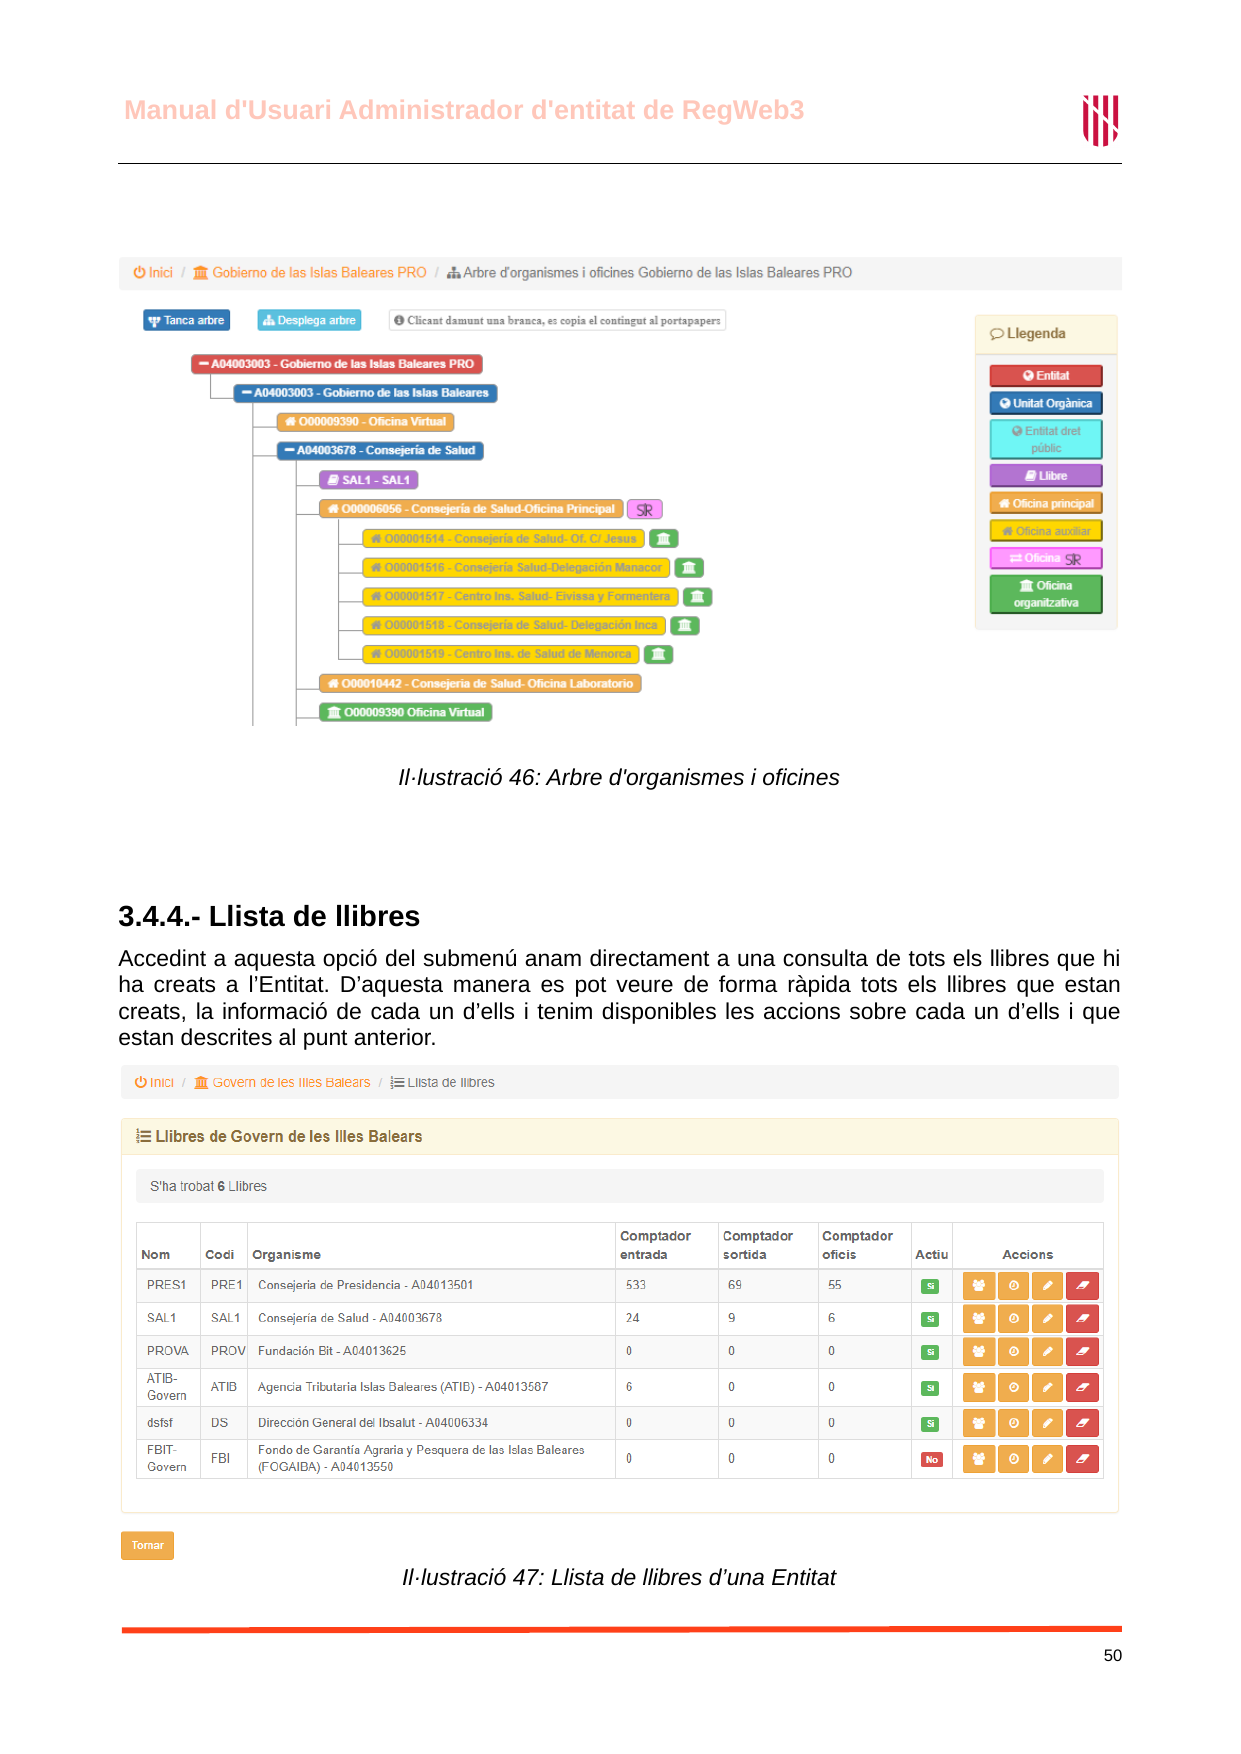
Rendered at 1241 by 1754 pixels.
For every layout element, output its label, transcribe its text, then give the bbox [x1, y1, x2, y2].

text Il·lustració 47: Llista de llibres d’una Entitat [118, 1564, 1122, 1590]
picture [118, 1062, 1123, 1564]
picture [1080, 93, 1121, 148]
text Accedint a aquesta opció del submenú anam directament a una consulta de tots els llibres que hi ha creats a l’Entitat. D’aquesta manera es pot veure de forma ràpida tots els llibres que estan creats, la informació de cada un d’ells i tenim disponibles les accions sobre cada un d’ells i que estan descrites al punt anterior. [118, 945, 1122, 1050]
subtitle Llista de llibres [118, 899, 1122, 932]
picture [118, 254, 1123, 726]
text Il·lustració 46: Arbre d'organismes i oficines [118, 764, 1122, 790]
